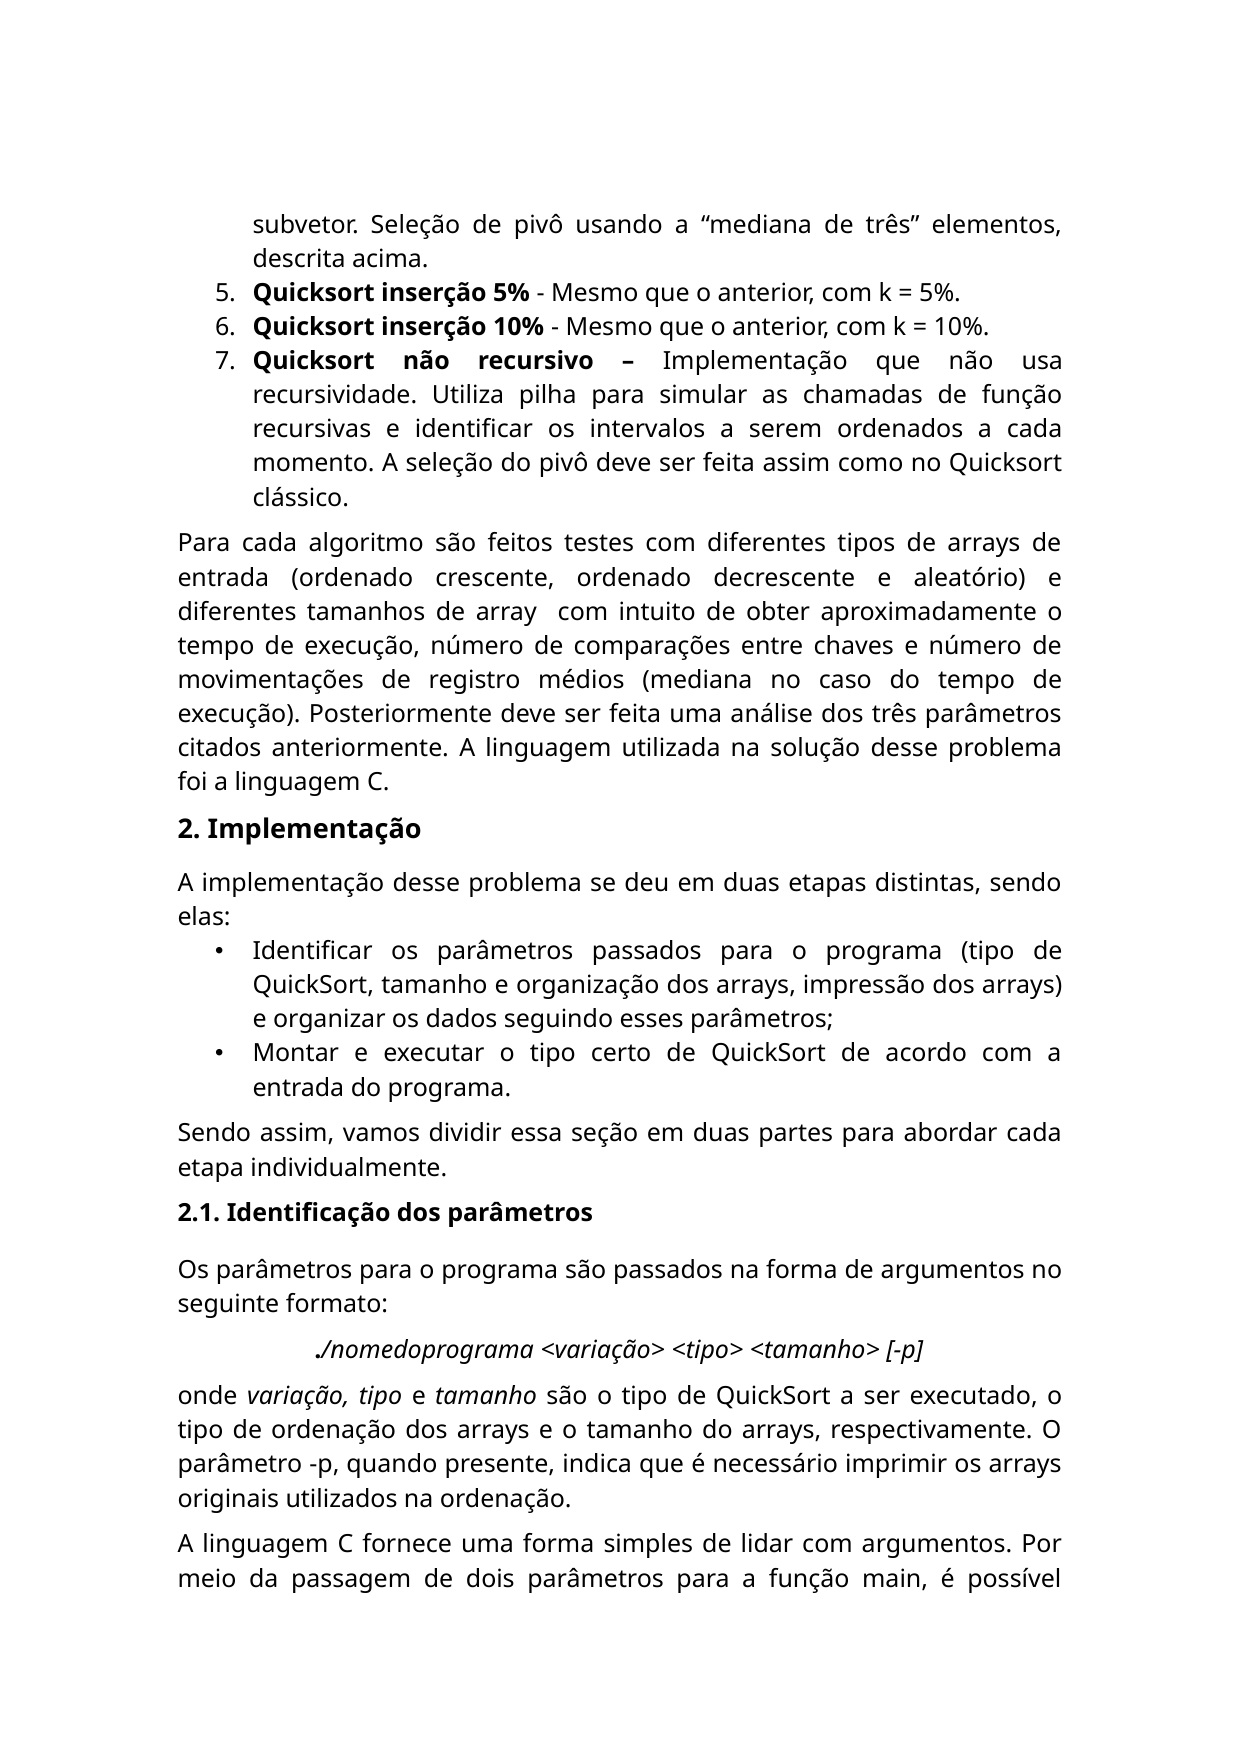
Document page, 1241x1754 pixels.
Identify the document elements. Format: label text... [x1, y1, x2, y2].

text Os parâmetros para o programa são passados na forma de argumentos no seguinte formato: [177, 1252, 1063, 1320]
text Sendo assim, vamos dividir essa seção em duas partes para abordar cada etapa individualmente. [177, 1115, 1063, 1183]
text Para cada algoritmo são feitos testes com diferentes tipos de arrays de entrada (ordenado crescente, ordenado decrescente e aleatório) e diferentes tamanhos de array com intuito de obter aproximadamente o tempo de execução, número de comparações entre chaves e número de movimentações de registro médios (mediana no caso do tempo de execução). Posteriormente deve ser feita uma análise dos três parâmetros citados anteriormente. A linguagem utilizada na solução desse problema foi a linguagem C. [177, 525, 1063, 798]
list Montar e executar o tipo certo de QuickSort de acordo com a entrada do programa. [215, 1035, 1063, 1103]
list subvetor. Seleção de pivô usando a “mediana de três” elementos, descrita acima. [215, 207, 1063, 275]
list Identificar os parâmetros passados para o programa (tipo de QuickSort, tamanho e organização dos arrays, impressão dos arrays) e organizar os dados seguindo esses parâmetros; [215, 933, 1063, 1035]
text 2.1. Identificação dos parâmetros [177, 1195, 1063, 1229]
text ./nomedoprograma <variação> <tipo> <tamanho> [-p] [177, 1332, 1063, 1366]
list Quicksort inserção 5% - Mesmo que o anterior, com k = 5%. [215, 275, 1063, 309]
text onde variação, tipo e tamanho são o tipo de QuickSort a ser executado, o tipo de ordenação dos arrays e o tamanho do arrays, respectivamente. O parâmetro -p, quando presente, indica que é necessário imprimir os arrays originais utilizados na ordenação. [177, 1378, 1063, 1514]
list Quicksort inserção 10% - Mesmo que o anterior, com k = 10%. [215, 309, 1063, 343]
text A linguagem C fornece uma forma simples de lidar com argumentos. Por meio da passagem de dois parâmetros para a função main, é possível [177, 1526, 1063, 1594]
list Quicksort não recursivo – Implementação que não usa recursividade. Utiliza pilha para simular as chamadas de função recursivas e identificar os intervalos a serem ordenados a cada momento. A seleção do pivô deve ser feita assim como no Quicksort clássico. [215, 343, 1063, 513]
text A implementação desse problema se deu em duas etapas distintas, sendo elas: [177, 865, 1063, 933]
text 2. Implementação [177, 809, 1063, 846]
